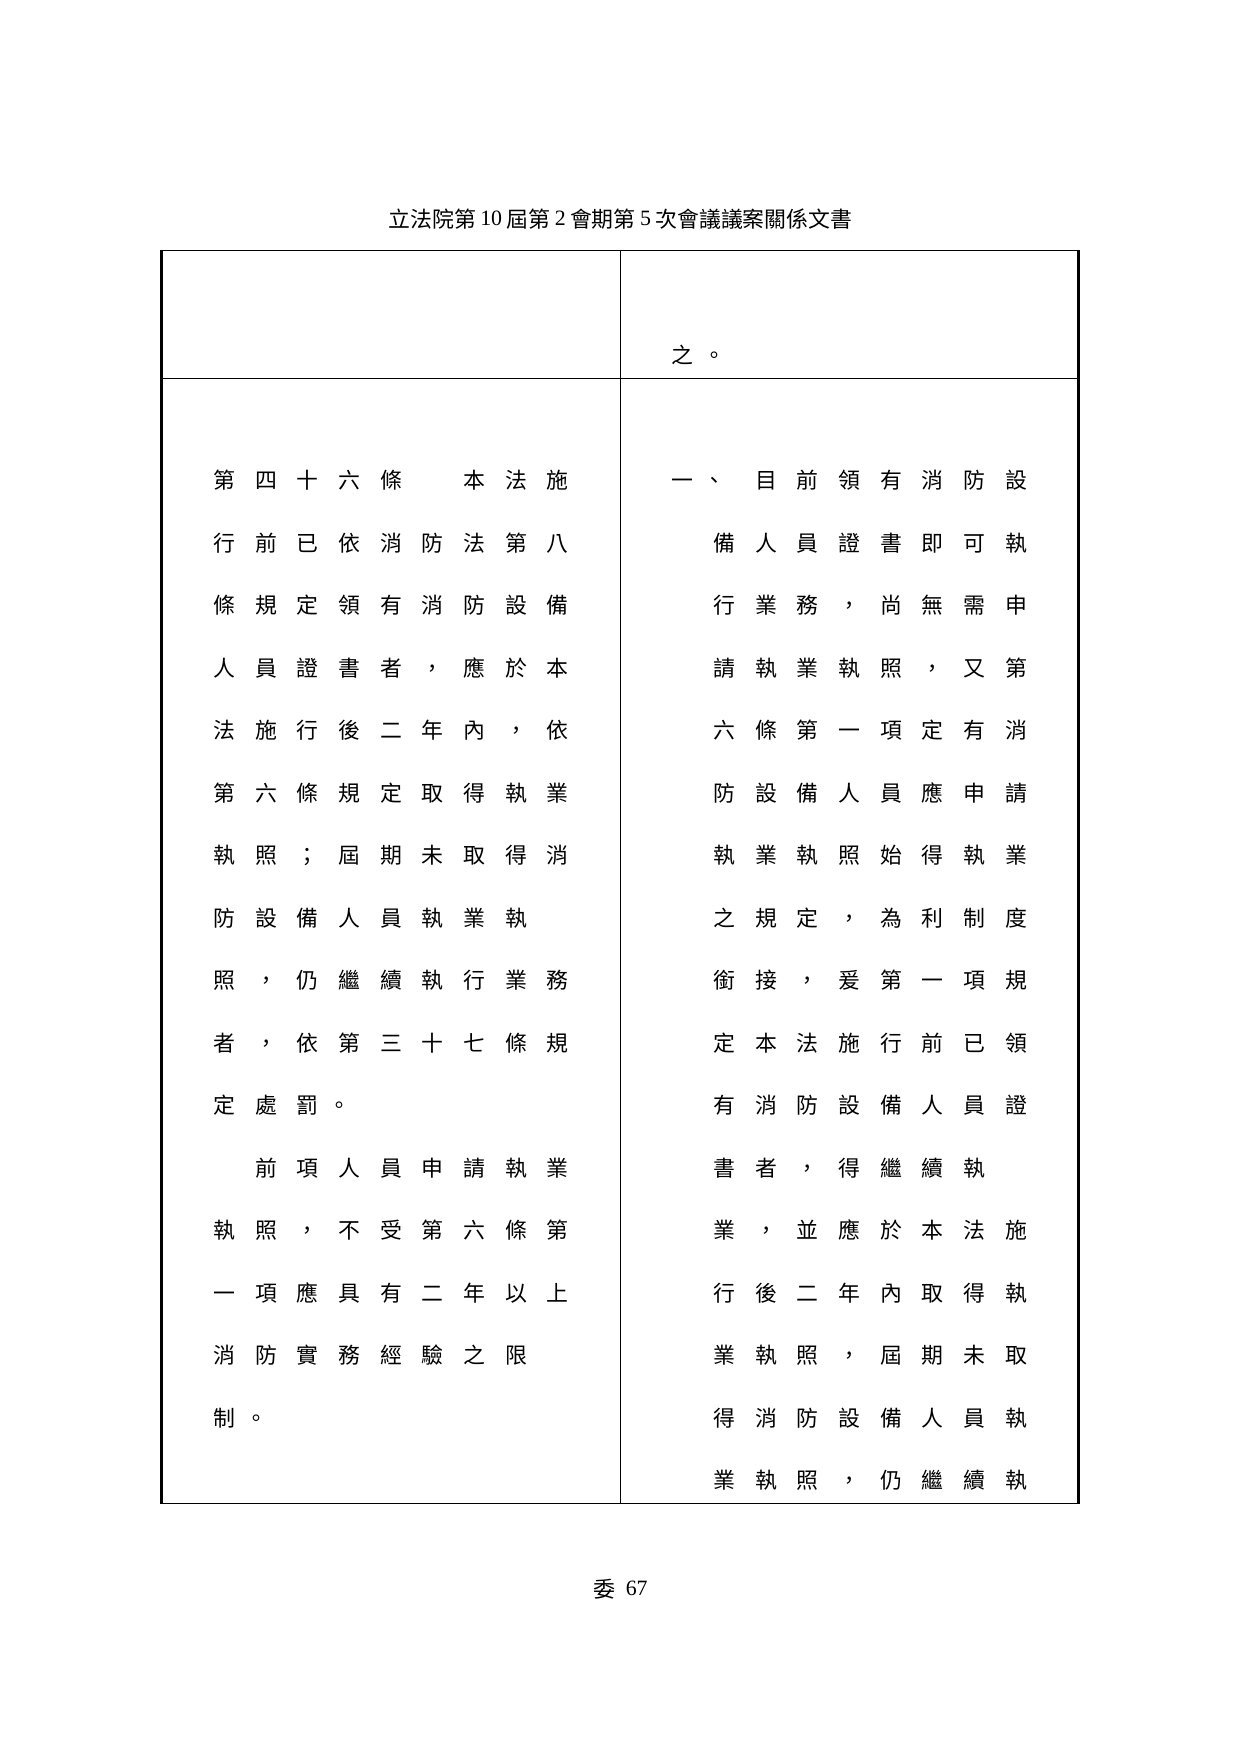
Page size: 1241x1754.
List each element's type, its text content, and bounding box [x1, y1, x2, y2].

table_cell 之。 [621, 251, 1077, 378]
table_cell 第四十六條 本法施行前已依消防法第八條規定領有消防設備人員證書者，應於本法施行後二年內，依第六條規定取得執業執照；屆期未取得消防設備人員執業執照，仍繼續執行業務者，依第三十七條規定處罰。 前項人員申請執業執照，不受第六條第一項應具有二年以上消防實務經驗之限制。 [163, 379, 620, 1503]
table_cell [163, 251, 620, 378]
table_cell 一、目前領有消防設備人員證書即可執行業務，尚無需申請執業執照，又第六條第一項定有消防設備人員應申請執業執照始得執業之規定，為利制度銜接，爰第一項規定本法施行前已領有消防設備人員證書者，得繼續執業，並應於本法施行後二年內取得執業執照，屆期未取得消防設備人員執業執照，仍繼續執 [621, 379, 1077, 1503]
